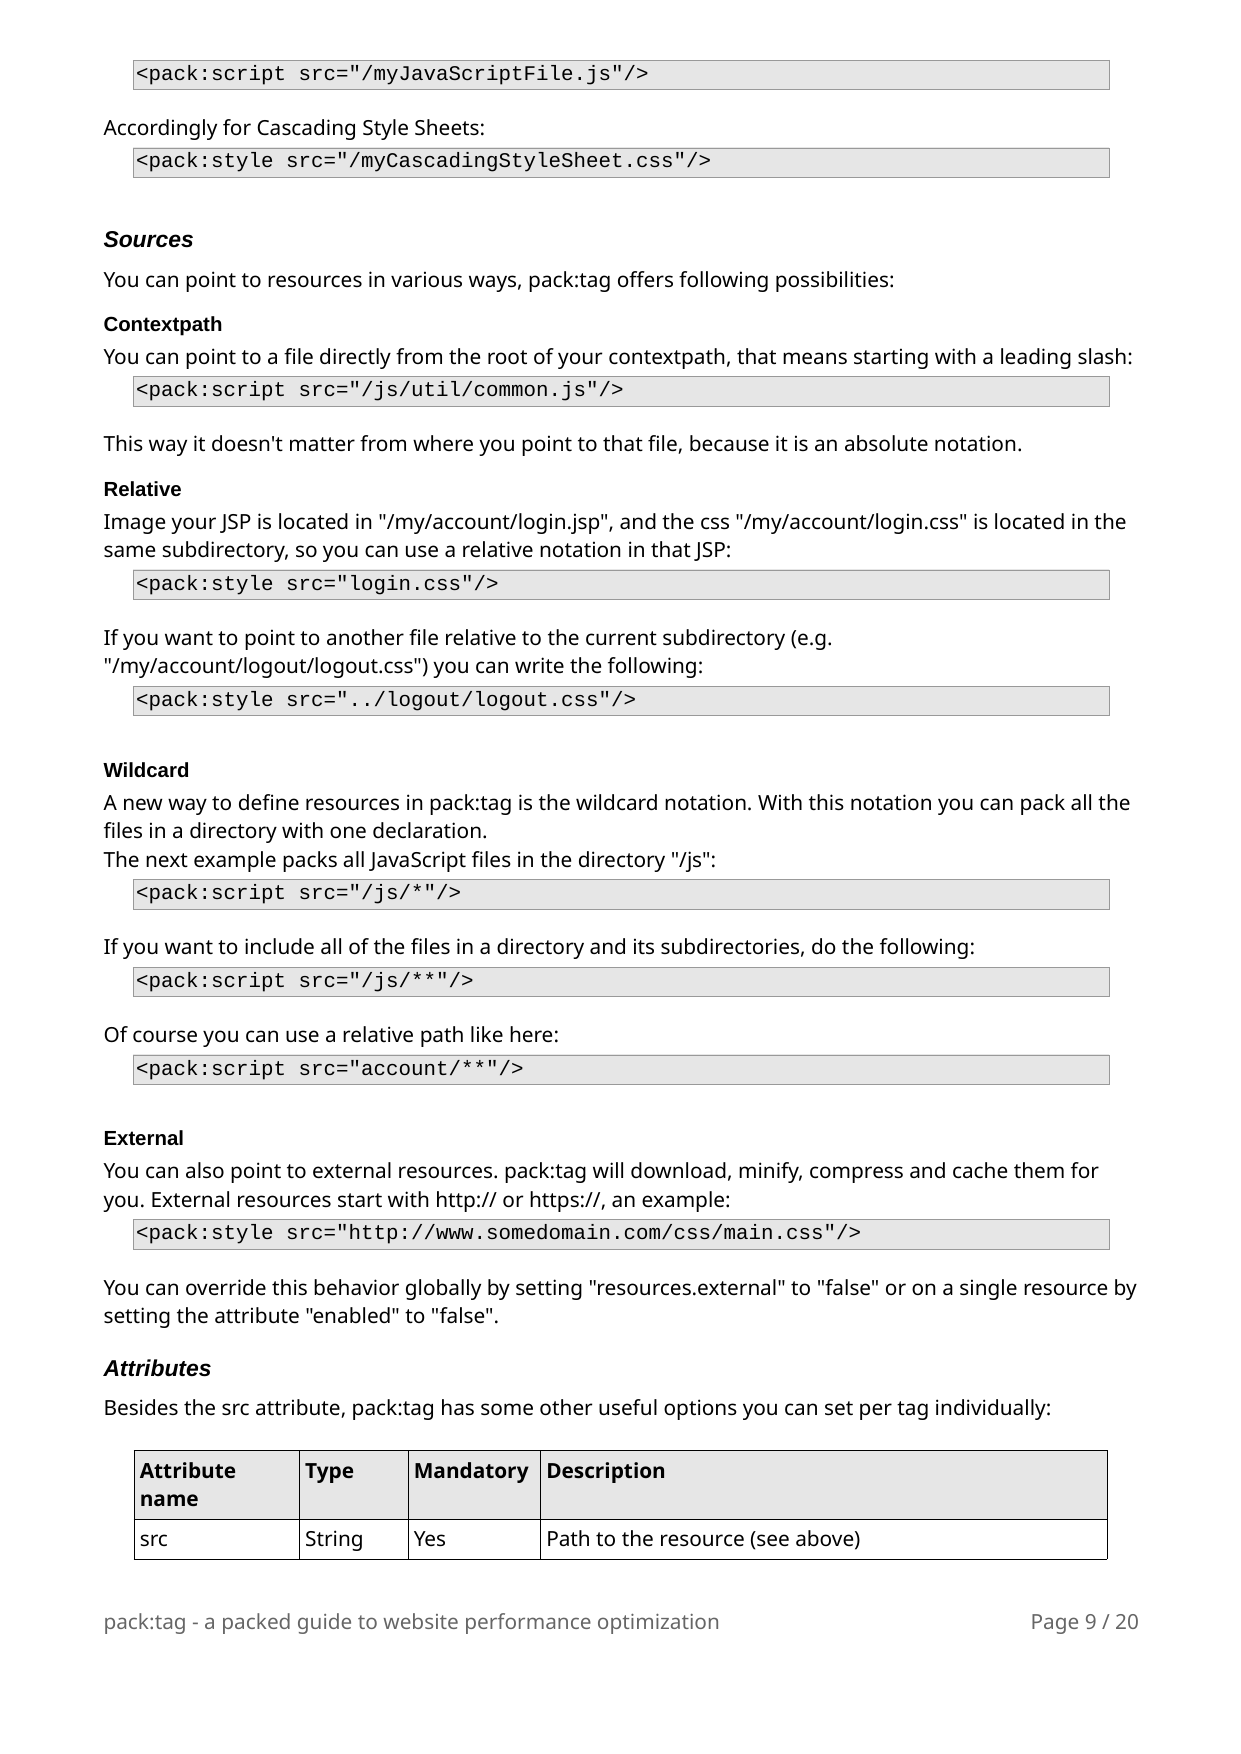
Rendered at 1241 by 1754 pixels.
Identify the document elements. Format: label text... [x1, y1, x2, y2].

subtitle Attributes [103, 1354, 1139, 1381]
text <pack:script src="/myJavaScriptFile.js"/> [134, 61, 1109, 89]
text If you want to point to another file relative to the current subdirectory (e.g. "/my/account/logout/logout.css") you can write the following: [103, 623, 1139, 680]
text You can point to resources in various ways, pack:tag offers following possibilities: [103, 265, 1139, 293]
table_header Type [300, 1451, 408, 1519]
text <pack:style src="login.css"/> [134, 571, 1109, 599]
text <pack:script src="account/**"/> [134, 1056, 1109, 1084]
text <pack:style src="/myCascadingStyleSheet.css"/> [134, 149, 1109, 177]
text <pack:script src="/js/*"/> [134, 880, 1109, 909]
text <pack:style src="../logout/logout.css"/> [134, 687, 1109, 715]
table_cell String [300, 1520, 408, 1559]
subtitle Relative [103, 477, 1139, 500]
table_header Attribute name [135, 1451, 299, 1519]
text This way it doesn't matter from where you point to that file, because it is an absolute notation. [103, 429, 1139, 458]
text If you want to include all of the files in a directory and its subdirectories, do the following: [103, 932, 1139, 961]
text <pack:script src="/js/**"/> [134, 968, 1109, 996]
text You can override this behavior globally by setting "resources.external" to "false" or on a single resource by setting the attribute "enabled" to "false". [103, 1273, 1139, 1329]
subtitle External [103, 1127, 1139, 1150]
text The next example packs all JavaScript files in the directory "/js": [103, 845, 1139, 873]
subtitle Wildcard [103, 758, 1139, 781]
text Image your JSP is located in "/my/account/login.jsp", and the css "/my/account/login.css" is located in the same subdirectory, so you can use a relative notation in that JSP: [103, 507, 1139, 564]
text A new way to define resources in pack:tag is the wildcard notation. With this notation you can pack all the files in a directory with one declaration. [103, 788, 1139, 845]
subtitle Sources [103, 226, 1139, 252]
text You can point to a file directly from the root of your contextpath, that means starting with a leading slash: [103, 342, 1139, 370]
table_cell Yes [409, 1520, 540, 1559]
text Of course you can use a relative path like here: [103, 1020, 1139, 1048]
text Accordingly for Cascading Style Sheets: [103, 113, 1139, 142]
text Besides the src attribute, pack:tag has some other useful options you can set per tag individually: [103, 1393, 1139, 1422]
table_header Mandatory [409, 1451, 540, 1519]
table_header Description [541, 1451, 1107, 1519]
text <pack:style src="http://www.somedomain.com/css/main.css"/> [134, 1220, 1109, 1249]
table_cell src [135, 1520, 299, 1559]
subtitle Contextpath [103, 312, 1139, 335]
text <pack:script src="/js/util/common.js"/> [134, 377, 1109, 406]
text You can also point to external resources. pack:tag will download, minify, compress and cache them for you. External resources start with http:// or https://, an example: [103, 1157, 1139, 1213]
table_cell Path to the resource (see above) [541, 1520, 1107, 1559]
